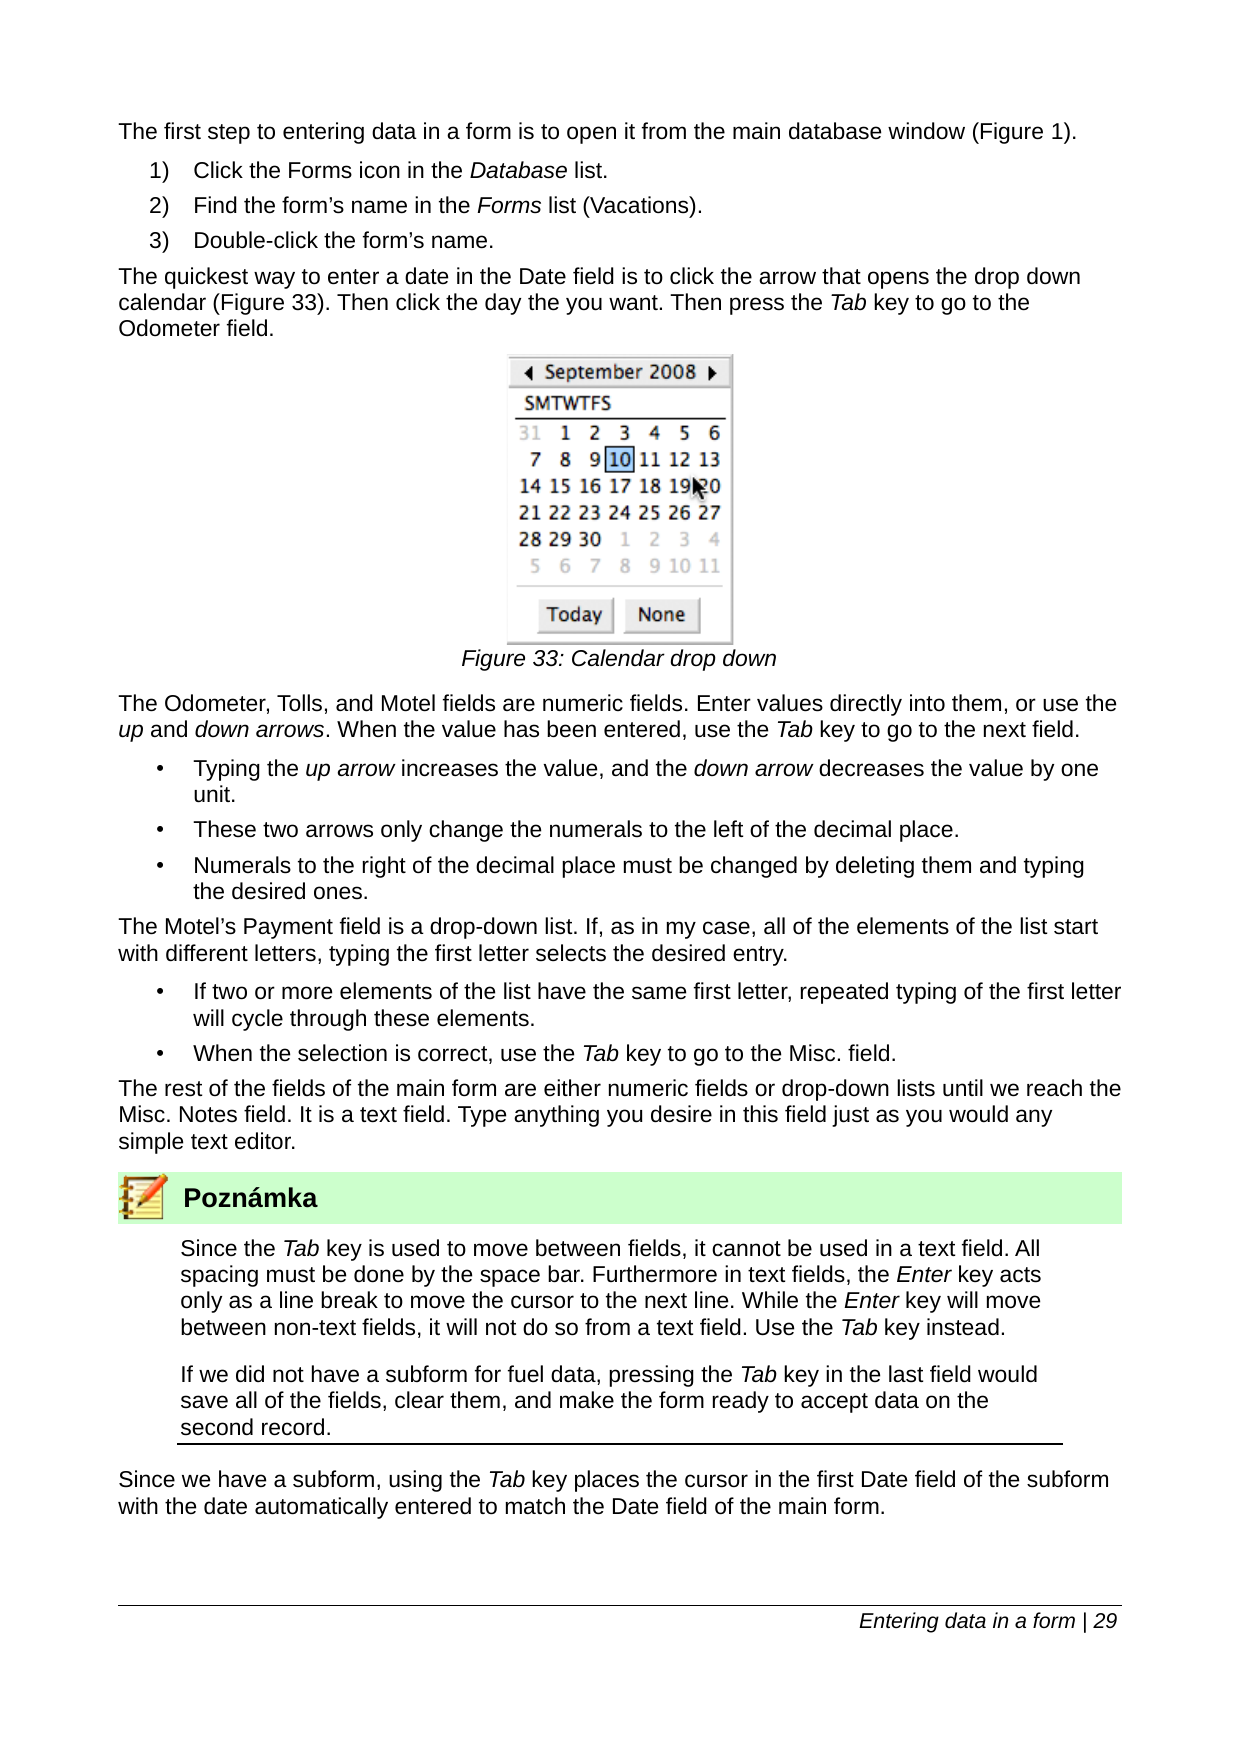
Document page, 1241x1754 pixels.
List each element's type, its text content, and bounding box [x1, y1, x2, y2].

list Numerals to the right of the decimal place must be changed by deleting them and typing the desired ones. [156, 852, 1122, 904]
text If we did not have a subform for fuel data, pressing the Tab key in the last field would save all of the fields, clear them, and make the form ready to accept data on the second record. [177, 1358, 1063, 1443]
text Since the Tab key is used to move between fields, it cannot be used in a text field. All spacing must be done by the space bar. Furthermore in text fields, the Enter key acts only as a line break to move the cursor to the next line. While the Enter key will move between non-text fields, it will not do so from a text field. Use the Tab key instead. [177, 1232, 1063, 1340]
text The first step to entering data in a form is to open it from the main database window (Figure 1). [118, 118, 1122, 144]
list Find the form’s name in the Forms list (Vacations). [169, 192, 1122, 218]
list These two arrows only change the numerals to the left of the decimal place. [156, 816, 1122, 843]
list Double-click the form’s name. [169, 227, 1122, 254]
list If two or more elements of the list have the same first letter, repeated typing of the first letter will cycle through these elements. [156, 978, 1122, 1031]
text The quickest way to enter a date in the Date field is to click the arrow that opens the drop down calendar (Figure 33). Then click the day the you want. Then press the Tab key to go to the Odometer field. [118, 263, 1122, 342]
subtitle Poznámka [118, 1172, 1122, 1224]
text The rest of the fields of the main form are either numeric fields or drop-down lists until we reach the Misc. Notes field. It is a text field. Type anything you desire in this field just as you would any simple text editor. [118, 1075, 1122, 1154]
list Click the Forms icon in the Database list. [169, 157, 1122, 183]
picture [119, 1172, 170, 1223]
text Since we have a subform, using the Tab key places the cursor in the first Date field of the subform with the date automatically entered to match the Date field of the main form. [118, 1466, 1122, 1519]
picture [506, 354, 734, 645]
text Figure 33: Calendar drop down [447, 645, 793, 671]
list When the selection is correct, use the Tab key to go to the Misc. field. [156, 1040, 1122, 1066]
list Typing the up arrow increases the value, and the down arrow decreases the value by one unit. [156, 755, 1122, 807]
text The Motel’s Payment field is a drop-down list. If, as in my case, all of the elements of the list start with different letters, typing the first letter selects the desired entry. [118, 913, 1122, 966]
list The Odometer, Tolls, and Motel fields are numeric fields. Enter values directly into them, or use the up and down arrows. When the value has been entered, use the Tab key to go to the next field. [118, 689, 1122, 742]
